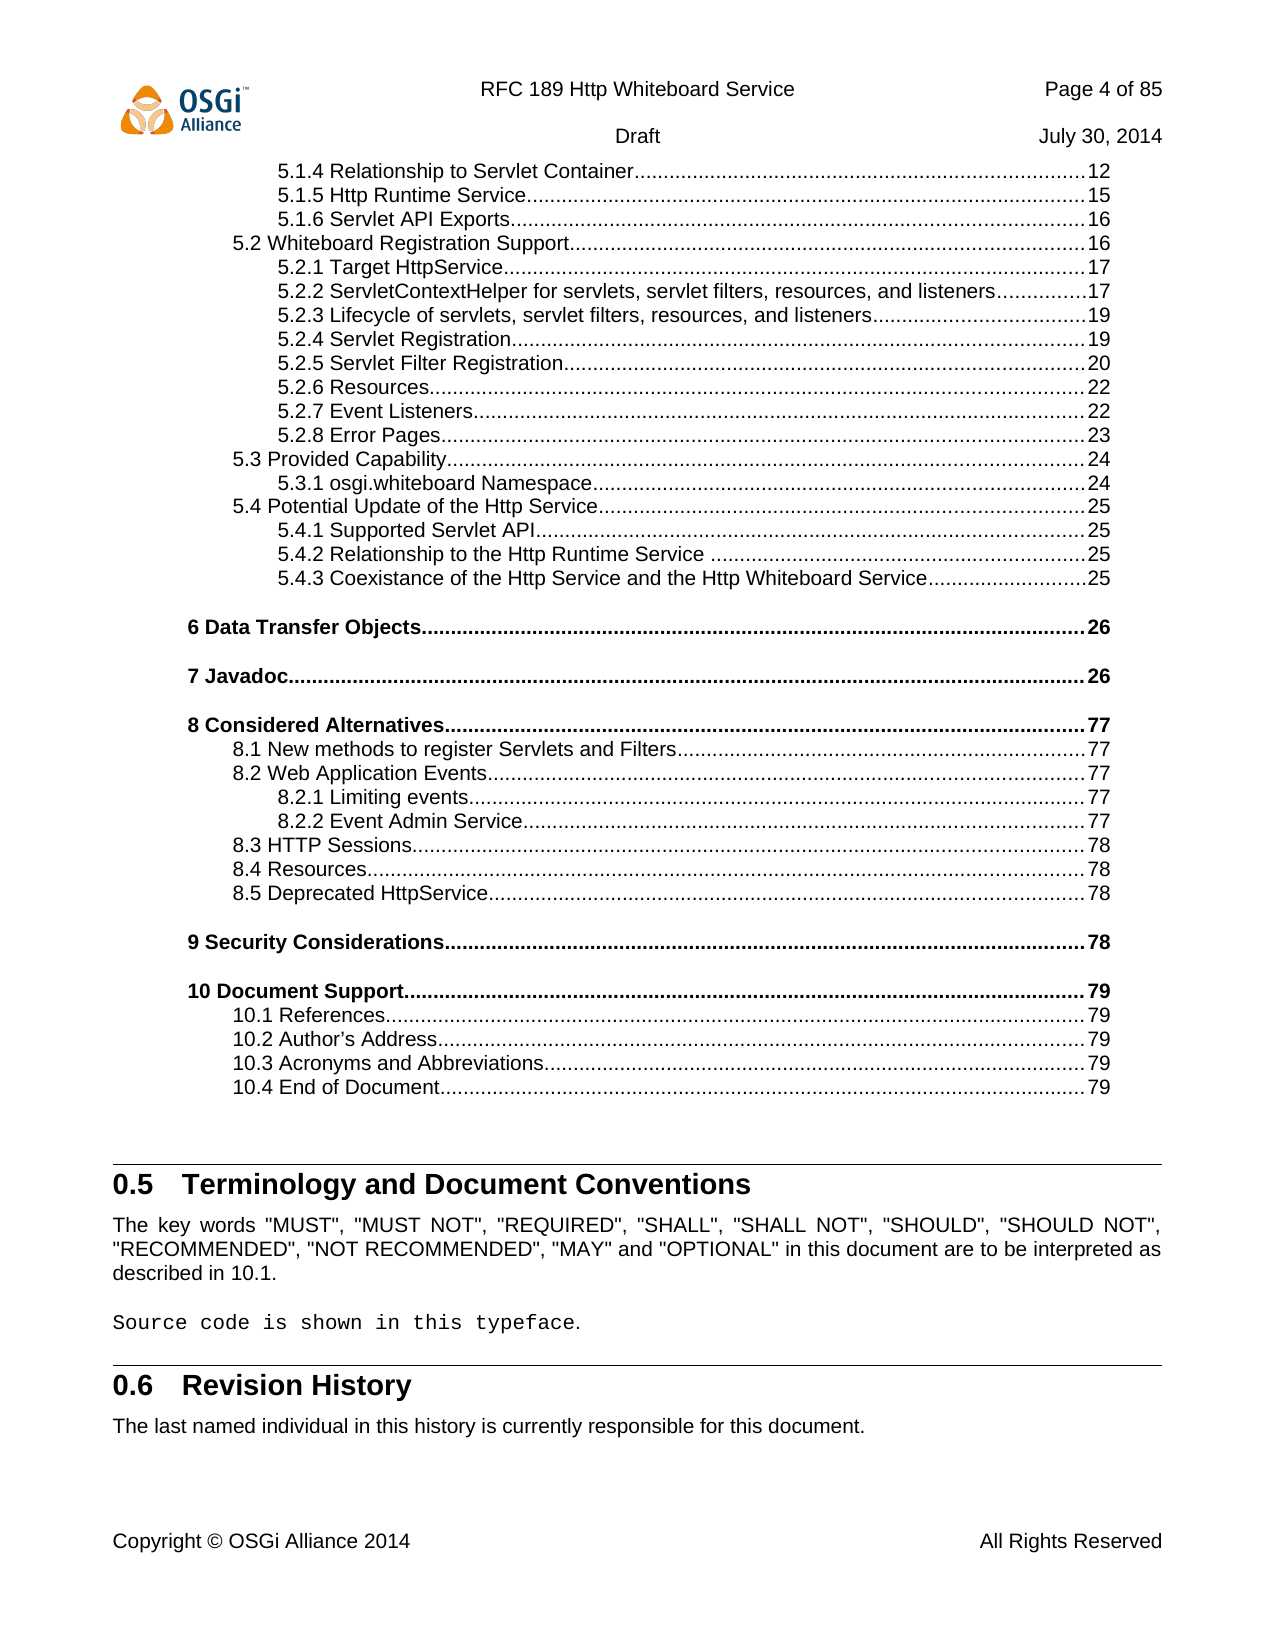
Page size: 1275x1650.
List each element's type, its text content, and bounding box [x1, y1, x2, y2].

text 5.3.1 osgi.whiteboard Namespace 24 [277, 470, 1162, 494]
text The key words "MUST", "MUST NOT", "REQUIRED", "SHALL", "SHALL NOT", "SHOULD", "SHOULD NOT", "RECOMMENDED", "NOT RECOMMENDED", "MAY" and "OPTIONAL" in this document are to be interpreted as described in . [112, 1213, 1162, 1285]
text 8.2 Web Application Events 77 [232, 761, 1162, 785]
text 10.1 References 79 [232, 1003, 1162, 1027]
text 10.2 Author’s Address 79 [232, 1027, 1162, 1051]
text 7 Javadoc 26 [187, 664, 1162, 688]
text 9 Security Considerations 78 [187, 930, 1162, 954]
text 5.2.3 Lifecycle of servlets, servlet filters, resources, and listeners 19 [277, 303, 1162, 327]
text 5.2.6 Resources 22 [277, 374, 1162, 398]
subtitle Terminology and Document Conventions [112, 1165, 1162, 1201]
picture [113, 78, 257, 142]
text 8.1 New methods to register Servlets and Filters 77 [232, 737, 1162, 761]
text 8.2.1 Limiting events 77 [277, 785, 1162, 809]
text 5.4.3 Coexistance of the Http Service and the Http Whiteboard Service 25 [277, 566, 1162, 590]
text 5.4.2 Relationship to the Http Runtime Service 25 [277, 542, 1162, 566]
text The last named individual in this history is currently responsible for this document. [112, 1414, 1162, 1438]
text 5.2.1 Target HttpService 17 [277, 255, 1162, 279]
text 5.2 Whiteboard Registration Support 16 [232, 231, 1162, 255]
text 10.3 Acronyms and Abbreviations 79 [232, 1051, 1162, 1074]
text 8.2.2 Event Admin Service 77 [277, 809, 1162, 833]
text 8.3 HTTP Sessions 78 [232, 833, 1162, 857]
text 8.5 Deprecated HttpService 78 [232, 881, 1162, 905]
text 5.2.8 Error Pages 23 [277, 422, 1162, 446]
text 5.1.4 Relationship to Servlet Container 12 [277, 159, 1162, 183]
text 8 Considered Alternatives 77 [187, 713, 1162, 737]
text 5.1.5 Http Runtime Service 15 [277, 183, 1162, 207]
text 5.1.6 Servlet API Exports 16 [277, 207, 1162, 231]
text 5.2.4 Servlet Registration 19 [277, 327, 1162, 351]
text 5.3 Provided Capability 24 [232, 446, 1162, 470]
text 6 Data Transfer Objects 26 [187, 615, 1162, 639]
text Source code is shown in this typeface. [112, 1310, 1162, 1336]
text 10 Document Support 79 [187, 979, 1162, 1003]
subtitle Revision History [112, 1366, 1162, 1402]
text 5.2.7 Event Listeners 22 [277, 398, 1162, 422]
text 5.2.5 Servlet Filter Registration 20 [277, 351, 1162, 374]
text 5.4.1 Supported Servlet API 25 [277, 518, 1162, 542]
text 8.4 Resources 78 [232, 857, 1162, 881]
text 10.4 End of Document 79 [232, 1074, 1162, 1098]
text 5.4 Potential Update of the Http Service 25 [232, 494, 1162, 518]
text 5.2.2 ServletContextHelper for servlets, servlet filters, resources, and listeners 17 [277, 279, 1162, 303]
